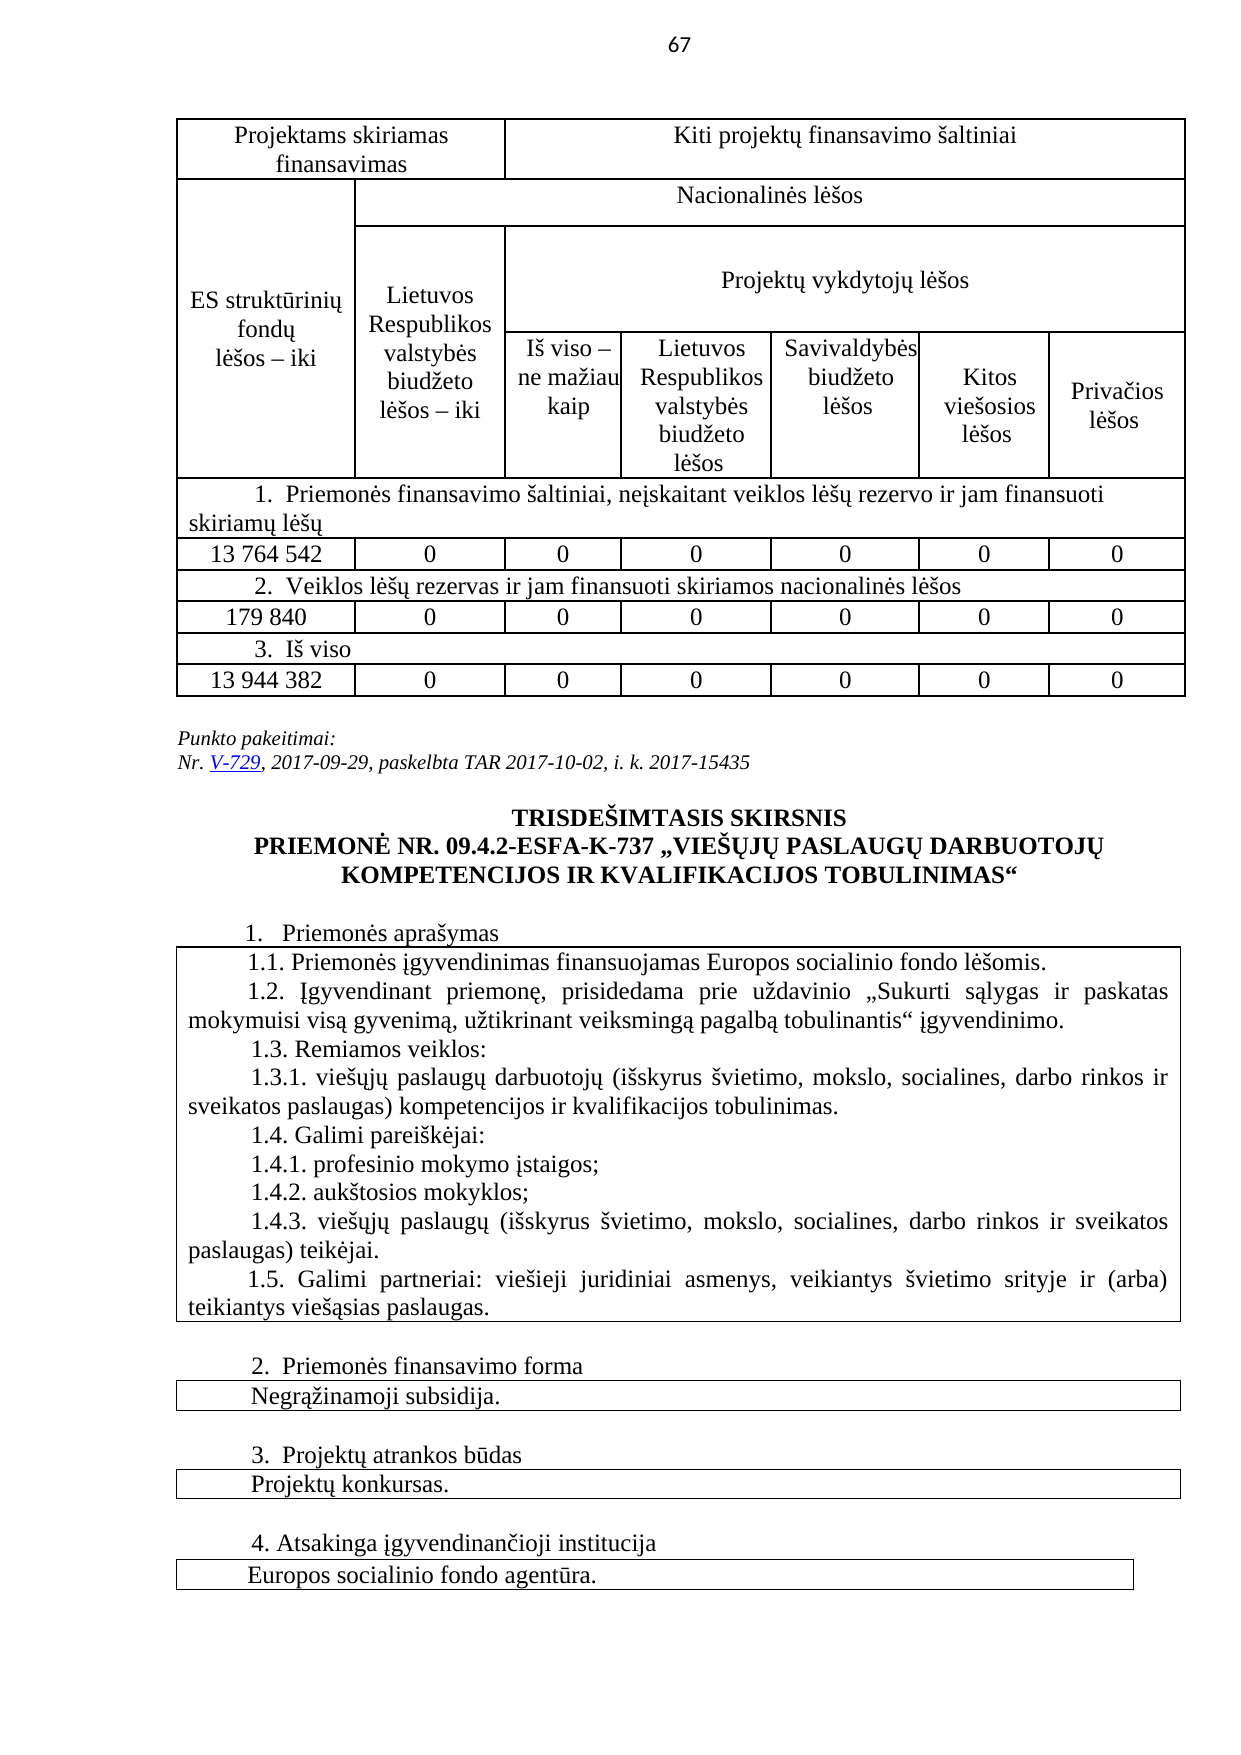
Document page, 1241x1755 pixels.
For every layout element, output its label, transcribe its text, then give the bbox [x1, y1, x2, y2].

table_cell 0 [772, 665, 918, 695]
table_cell 0 [506, 539, 620, 569]
table_cell 3. Iš viso [178, 634, 1184, 663]
table_cell Iš viso – ne mažiau kaip [506, 333, 620, 477]
table_header Negrąžinamoji subsidija. [177, 1381, 1180, 1410]
text TRISDEŠIMTASIS SKIRSNIS [177, 803, 1181, 831]
table_cell 0 [1050, 665, 1184, 695]
table_cell 1. Priemonės finansavimo šaltiniai, neįskaitant veiklos lėšų rezervo ir jam finansuoti skiriamų lėšų [178, 479, 1184, 537]
text 1. Priemonės aprašymas [244, 918, 1181, 946]
table_cell 0 [622, 539, 770, 569]
table_cell Savivaldybės biudžeto lėšos [772, 333, 918, 477]
table_header 1.1. Priemonės įgyvendinimas finansuojamas Europos socialinio fondo lėšomis. [177, 948, 1180, 976]
table_cell 13 764 542 [178, 539, 354, 569]
text PRIEMONĖ NR. 09.4.2-ESFA-K-737 „VIEŠŲJŲ PASLAUGŲ DARBUOTOJŲ KOMPETENCIJOS IR KVALIFIKACIJOS TOBULINIMAS“ [177, 831, 1181, 889]
table_cell 179 840 [178, 602, 354, 632]
table_cell 1.2. Įgyvendinant priemonę, prisidedama prie uždavinio „Sukurti sąlygas ir paskatas mokymuisi visą gyvenimą, užtikrinant veiksmingą pagalbą tobulinantis“ įgyvendinimo. [177, 976, 1180, 1034]
table_cell 0 [772, 539, 918, 569]
text 3. Projektų atrankos būdas [251, 1440, 1181, 1468]
table_cell 0 [506, 602, 620, 632]
text Punkto pakeitimai: [177, 726, 1181, 750]
table_cell 0 [356, 602, 504, 632]
text 4. Atsakinga įgyvendinančioji institucija [251, 1528, 1181, 1557]
table_cell 0 [356, 539, 504, 569]
text Nr. V-729, 2017-09-29, paskelbta TAR 2017-10-02, i. k. 2017-15435 [177, 750, 1181, 774]
table_cell Projektų vykdytojų lėšos [506, 227, 1184, 331]
table_cell Kitos viešosios lėšos [920, 333, 1048, 477]
table_cell ES struktūrinių fondų lėšos – iki [178, 180, 354, 477]
table_cell Nacionalinės lėšos [356, 180, 1184, 225]
table_cell 0 [920, 665, 1048, 695]
table_cell 1.5. Galimi partneriai: viešieji juridiniai asmenys, veikiantys švietimo srityje ir (arba) teikiantys viešąsias paslaugas. [177, 1264, 1180, 1321]
table_cell Privačios lėšos [1050, 333, 1184, 477]
table_cell 0 [506, 665, 620, 695]
table_cell 2. Veiklos lėšų rezervas ir jam finansuoti skiriamos nacionalinės lėšos [178, 571, 1184, 600]
table_header Projektams skiriamas finansavimas [178, 120, 504, 178]
table_cell 0 [622, 665, 770, 695]
table_header Kiti projektų finansavimo šaltiniai [506, 120, 1184, 178]
table_header Projektų konkursas. [177, 1470, 1180, 1498]
table_cell Lietuvos Respublikos valstybės biudžeto lėšos – iki [356, 227, 504, 477]
table_cell 1.3. Remiamos veiklos: 1.3.1. viešųjų paslaugų darbuotojų (išskyrus švietimo, mokslo, socialines, darbo rinkos ir sveikatos paslaugas) kompetencijos ir kvalifikacijos tobulinimas. [177, 1034, 1180, 1120]
table_cell 0 [1050, 539, 1184, 569]
table_cell 0 [622, 602, 770, 632]
table_cell 0 [772, 602, 918, 632]
table_cell 0 [920, 602, 1048, 632]
table_cell Lietuvos Respublikos valstybės biudžeto lėšos [622, 333, 770, 477]
table_cell 0 [920, 539, 1048, 569]
table_cell 1.4. Galimi pareiškėjai: 1.4.1. profesinio mokymo įstaigos; 1.4.2. aukštosios mokyklos; 1.4.3. viešųjų paslaugų (išskyrus švietimo, mokslo, socialines, darbo rinkos ir sveikatos paslaugas) teikėjai. [177, 1120, 1180, 1264]
table_cell 0 [1050, 602, 1184, 632]
table_cell 0 [356, 665, 504, 695]
table_cell 13 944 382 [178, 665, 354, 695]
text 2. Priemonės finansavimo forma [251, 1351, 1181, 1380]
table_header Europos socialinio fondo agentūra. [177, 1560, 1133, 1589]
